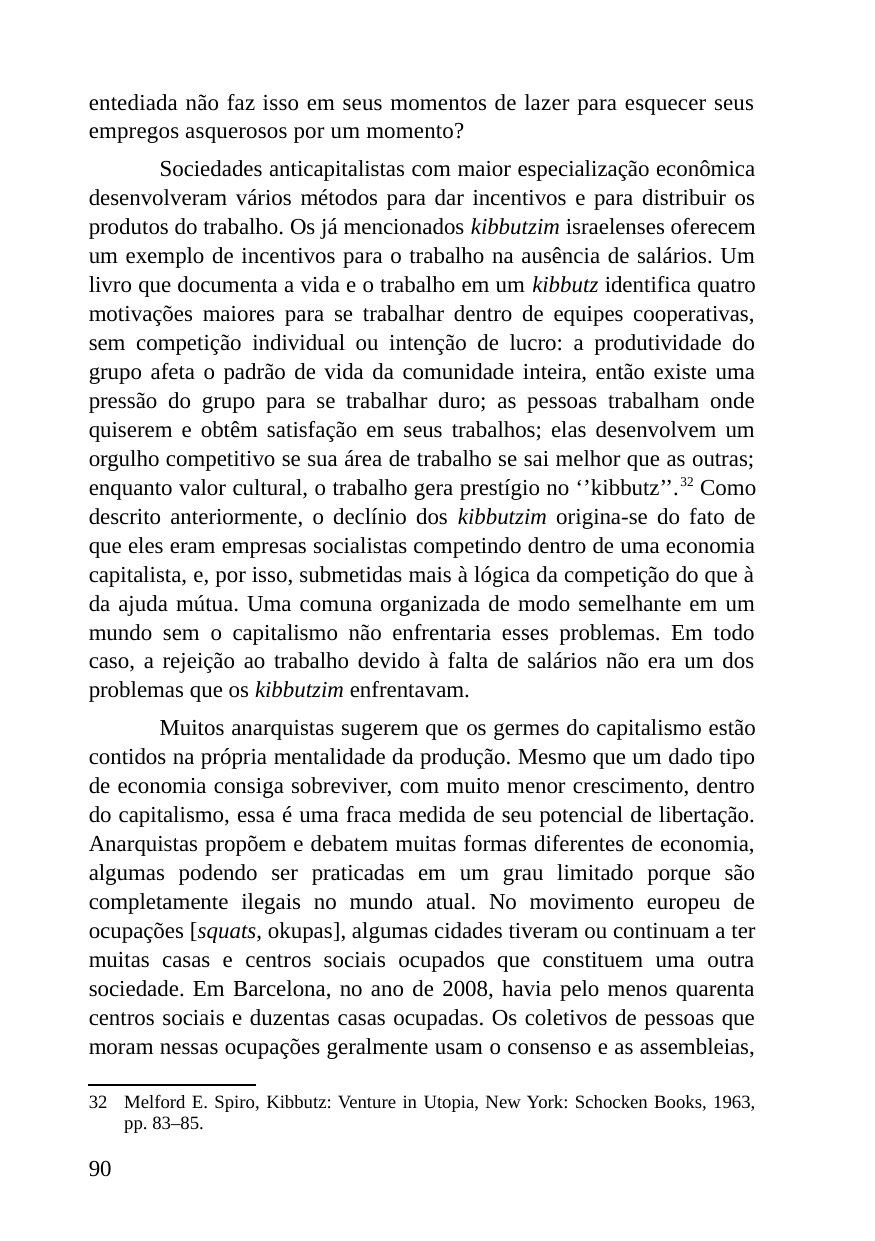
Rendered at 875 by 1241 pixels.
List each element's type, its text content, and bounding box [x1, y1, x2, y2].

text Sociedades anticapitalistas com maior especialização econômica desenvolveram vários métodos para dar incentivos e para distribuir os produtos do trabalho. Os já mencionados kibbutzim israelenses oferecem um exemplo de incentivos para o trabalho na ausência de salários. Um livro que documenta a vida e o trabalho em um kibbutz identifica quatro motivações maiores para se trabalhar dentro de equipes cooperativas, sem competição individual ou intenção de lucro: a produtividade do grupo afeta o padrão de vida da comunidade inteira, então existe uma pressão do grupo para se trabalhar duro; as pessoas trabalham onde quiserem e obtêm satisfação em seus trabalhos; elas desenvolvem um orgulho competitivo se sua área de trabalho se sai melhor que as outras; enquanto valor cultural, o trabalho gera prestígio no ‘’kibbutz’’. Como descrito anteriormente, o declínio dos kibbutzim origina-se do fato de que eles eram empresas socialistas competindo dentro de uma economia capitalista, e, por isso, submetidas mais à lógica da competição do que à da ajuda mútua. Uma comuna organizada de modo semelhante em um mundo sem o capitalismo não enfrentaria esses problemas. Em todo caso, a rejeição ao trabalho devido à falta de salários não era um dos problemas que os kibbutzim enfrentavam. [88, 155, 756, 703]
text Muitos anarquistas sugerem que os germes do capitalismo estão contidos na própria mentalidade da produção. Mesmo que um dado tipo de economia consiga sobreviver, com muito menor crescimento, dentro do capitalismo, essa é uma fraca medida de seu potencial de libertação. Anarquistas propõem e debatem muitas formas diferentes de economia, algumas podendo ser praticadas em um grau limitado porque são completamente ilegais no mundo atual. No movimento europeu de ocupações [squats, okupas], algumas cidades tiveram ou continuam a ter muitas casas e centros sociais ocupados que constituem uma outra sociedade. Em Barcelona, no ano de 2008, havia pelo menos quarenta centros sociais e duzentas casas ocupadas. Os coletivos de pessoas que moram nessas ocupações geralmente usam o consenso e as assembleias, [88, 714, 756, 1059]
text entediada não faz isso em seus momentos de lazer para esquecer seus empregos asquerosos por um momento? [88, 88, 756, 144]
text Melford E. Spiro, Kibbutz: Venture in Utopia, New York: Schocken Books, 1963, pp. 83–85. [88, 1091, 756, 1134]
